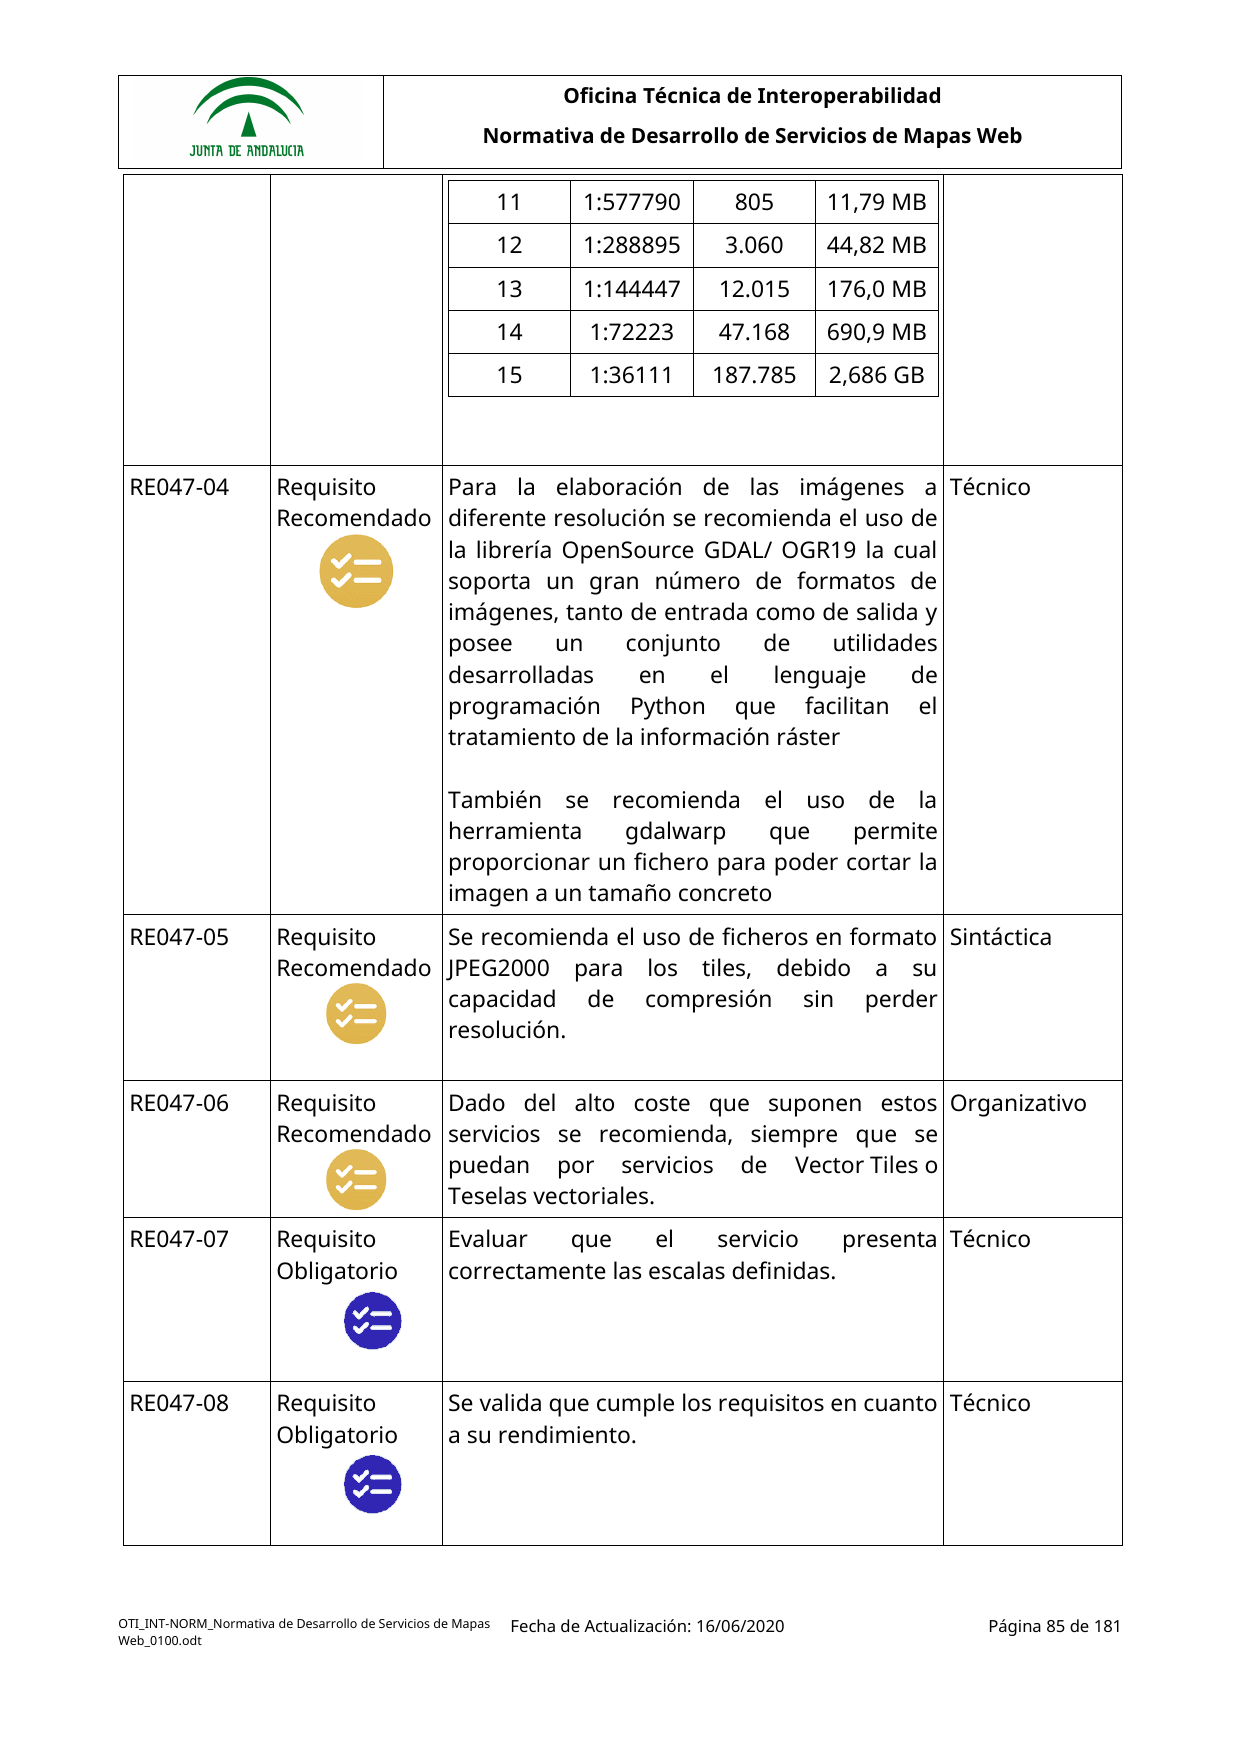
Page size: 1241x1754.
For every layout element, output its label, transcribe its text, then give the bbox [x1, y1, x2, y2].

table_cell Evaluar que el servicio presenta correctamente las escalas definidas. [443, 1218, 943, 1381]
table_cell 13 [449, 268, 570, 309]
table_cell [124, 175, 270, 465]
table_cell Requisito Recomendado [271, 466, 442, 914]
table_cell [443, 175, 943, 465]
table_cell 14 [449, 311, 570, 353]
table_cell Sintáctica [944, 915, 1122, 1080]
table_cell 47.168 [694, 311, 815, 353]
table_cell Técnico [944, 1218, 1122, 1381]
table_cell Se recomienda el uso de ficheros en formato JPEG2000 para los tiles, debido a su capacidad de compresión sin perder resolución. [443, 915, 943, 1080]
table_cell 12.015 [694, 268, 815, 309]
table_cell RE047-04 [124, 466, 270, 914]
table_cell 3.060 [694, 224, 815, 266]
table_cell 1:288895 [571, 224, 693, 266]
table_cell 1:72223 [571, 311, 693, 353]
table_cell Requisito Recomendado [271, 915, 442, 1080]
table_cell 176,0 MB [816, 268, 938, 309]
picture [325, 983, 387, 1045]
table_cell RE047-08 [124, 1382, 270, 1545]
table_cell Dado del alto coste que suponen estos servicios se recomienda, siempre que se puedan por servicios de Vector Tiles o Teselas vectoriales. [443, 1081, 943, 1217]
picture [132, 77, 365, 159]
picture [337, 1455, 406, 1516]
table_cell 15 [449, 354, 570, 396]
table_cell Organizativo [944, 1081, 1122, 1217]
table_cell 187.785 [694, 354, 815, 396]
table_cell 44,82 MB [816, 224, 938, 266]
table_cell RE047-07 [124, 1218, 270, 1381]
table_cell 1:144447 [571, 268, 693, 309]
table_cell Técnico [944, 466, 1122, 914]
table_cell 690,9 MB [816, 311, 938, 353]
table_cell Se valida que cumple los requisitos en cuanto a su rendimiento. [443, 1382, 943, 1545]
table_cell [944, 175, 1122, 465]
table_cell [271, 175, 442, 465]
table_cell 12 [449, 224, 570, 266]
picture [325, 1148, 387, 1211]
table_cell Técnico [944, 1382, 1122, 1545]
table_cell Requisito Obligatorio [271, 1218, 442, 1381]
picture [318, 533, 394, 609]
table_cell 11,79 MB [816, 181, 938, 223]
picture [337, 1291, 406, 1352]
table_cell RE047-05 [124, 915, 270, 1080]
table_cell Para la elaboración de las imágenes a diferente resolución se recomienda el uso de la librería OpenSource GDAL/ OGR19 la cual soporta un gran número de formatos de imágenes, tanto de entrada como de salida y posee un conjunto de utilidades desarrolladas en el lenguaje de programación Python que facilitan el tratamiento de la información ráster También se recomienda el uso de la herramienta gdalwarp que permite proporcionar un fichero para poder cortar la imagen a un tamaño concreto [443, 466, 943, 914]
table_cell 11 [449, 181, 570, 223]
table_cell RE047-06 [124, 1081, 270, 1217]
table_cell 805 [694, 181, 815, 223]
table_cell Requisito Recomendado [271, 1081, 442, 1217]
table_cell 2,686 GB [816, 354, 938, 396]
table_cell Requisito Obligatorio [271, 1382, 442, 1545]
table_cell 1:36111 [571, 354, 693, 396]
table_cell 1:577790 [571, 181, 693, 223]
